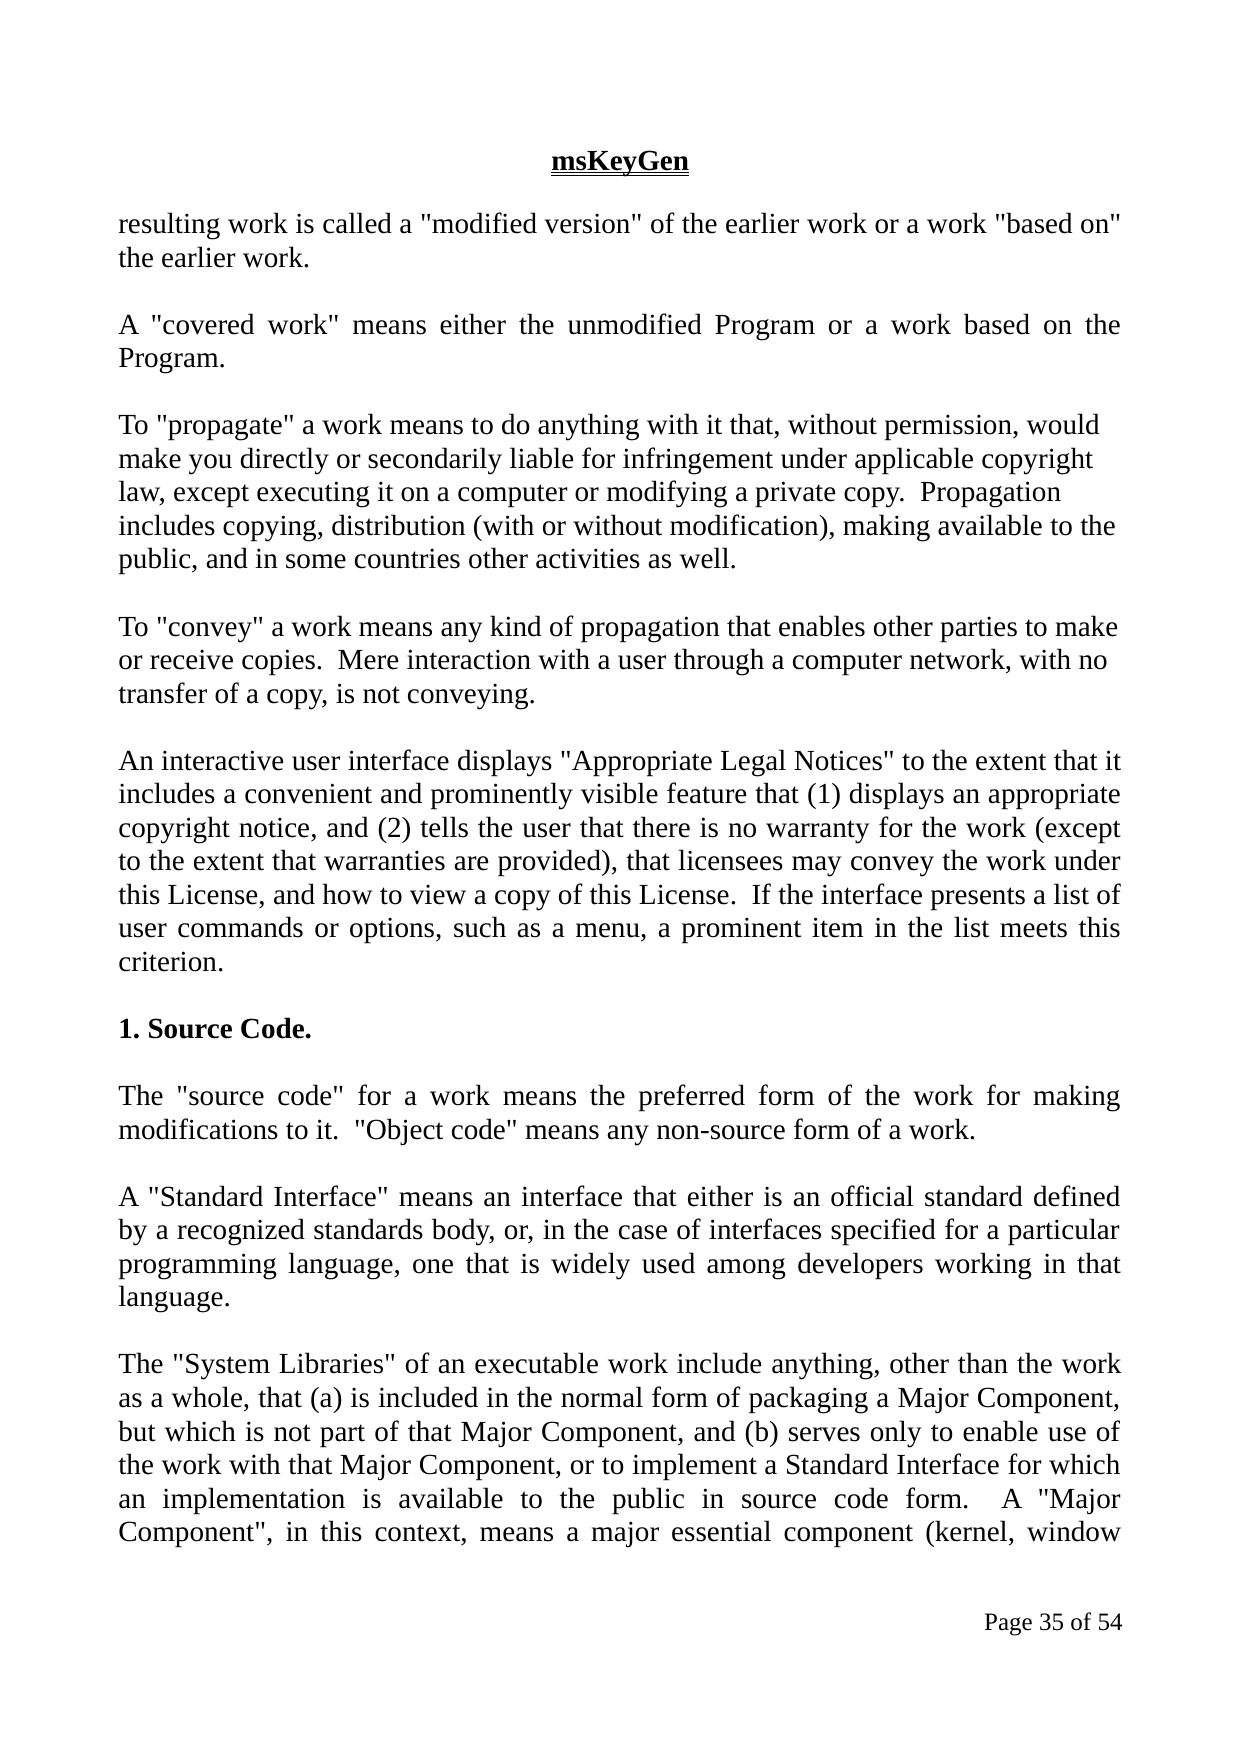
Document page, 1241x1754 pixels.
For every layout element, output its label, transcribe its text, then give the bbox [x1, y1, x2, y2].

text 1. Source Code. [118, 1011, 1122, 1045]
text resulting work is called a "modified version" of the earlier work or a work "based on" the earlier work. [118, 206, 1122, 273]
text The "System Libraries" of an executable work include anything, other than the work as a whole, that (a) is included in the normal form of packaging a Major Component, but which is not part of that Major Component, and (b) serves only to enable use of the work with that Major Component, or to implement a Standard Interface for which an implementation is available to the public in source code form. A "Major Component", in this context, means a major essential component (kernel, window [118, 1347, 1122, 1548]
text public, and in some countries other activities as well. [118, 542, 1122, 575]
text A "covered work" means either the unmodified Program or a work based on the Program. [118, 307, 1122, 374]
text A "Standard Interface" means an interface that either is an official standard defined by a recognized standards body, or, in the case of interfaces specified for a particular programming language, one that is widely used among developers working in that language. [118, 1179, 1122, 1313]
text An interactive user interface displays "Appropriate Legal Notices" to the extent that it includes a convenient and prominently visible feature that (1) displays an appropriate copyright notice, and (2) tells the user that there is no warranty for the work (except to the extent that warranties are provided), that licensees may convey the work under this License, and how to view a copy of this License. If the interface presents a list of user commands or options, such as a menu, a prominent item in the list meets this criterion. [118, 743, 1122, 978]
text To "convey" a work means any kind of propagation that enables other parties to make or receive copies. Mere interaction with a user through a computer network, with no transfer of a copy, is not conveying. [118, 609, 1122, 709]
text To "propagate" a work means to do anything with it that, without permission, would make you directly or secondarily liable for infringement under applicable copyright law, except executing it on a computer or modifying a private copy. Propagation includes copying, distribution (with or without modification), making available to the [118, 407, 1122, 542]
text The "source code" for a work means the preferred form of the work for making modifications to it. "Object code" means any non-source form of a work. [118, 1078, 1122, 1145]
